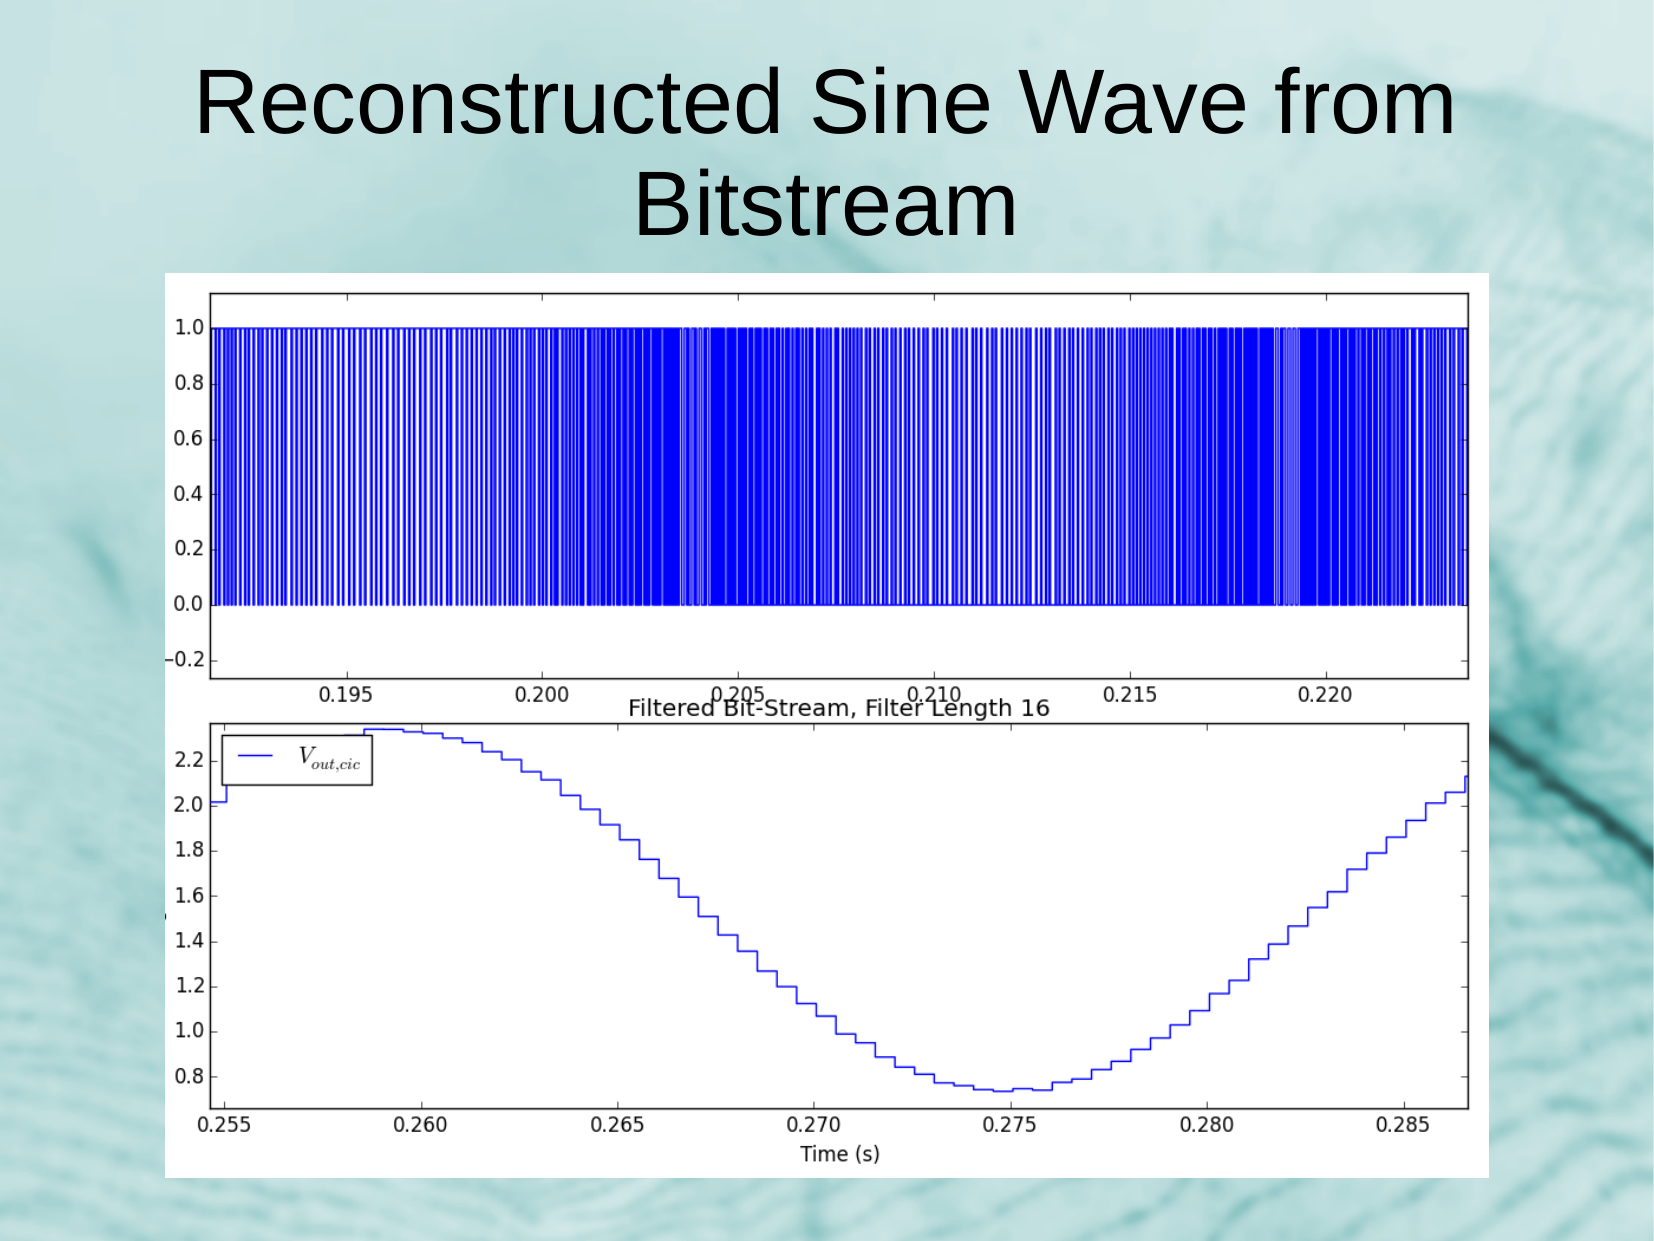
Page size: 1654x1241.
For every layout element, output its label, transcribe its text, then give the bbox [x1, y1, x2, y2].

title Reconstructed Sine Wave from Bitstream [82, 49, 1571, 257]
picture [0, 0, 1654, 1241]
